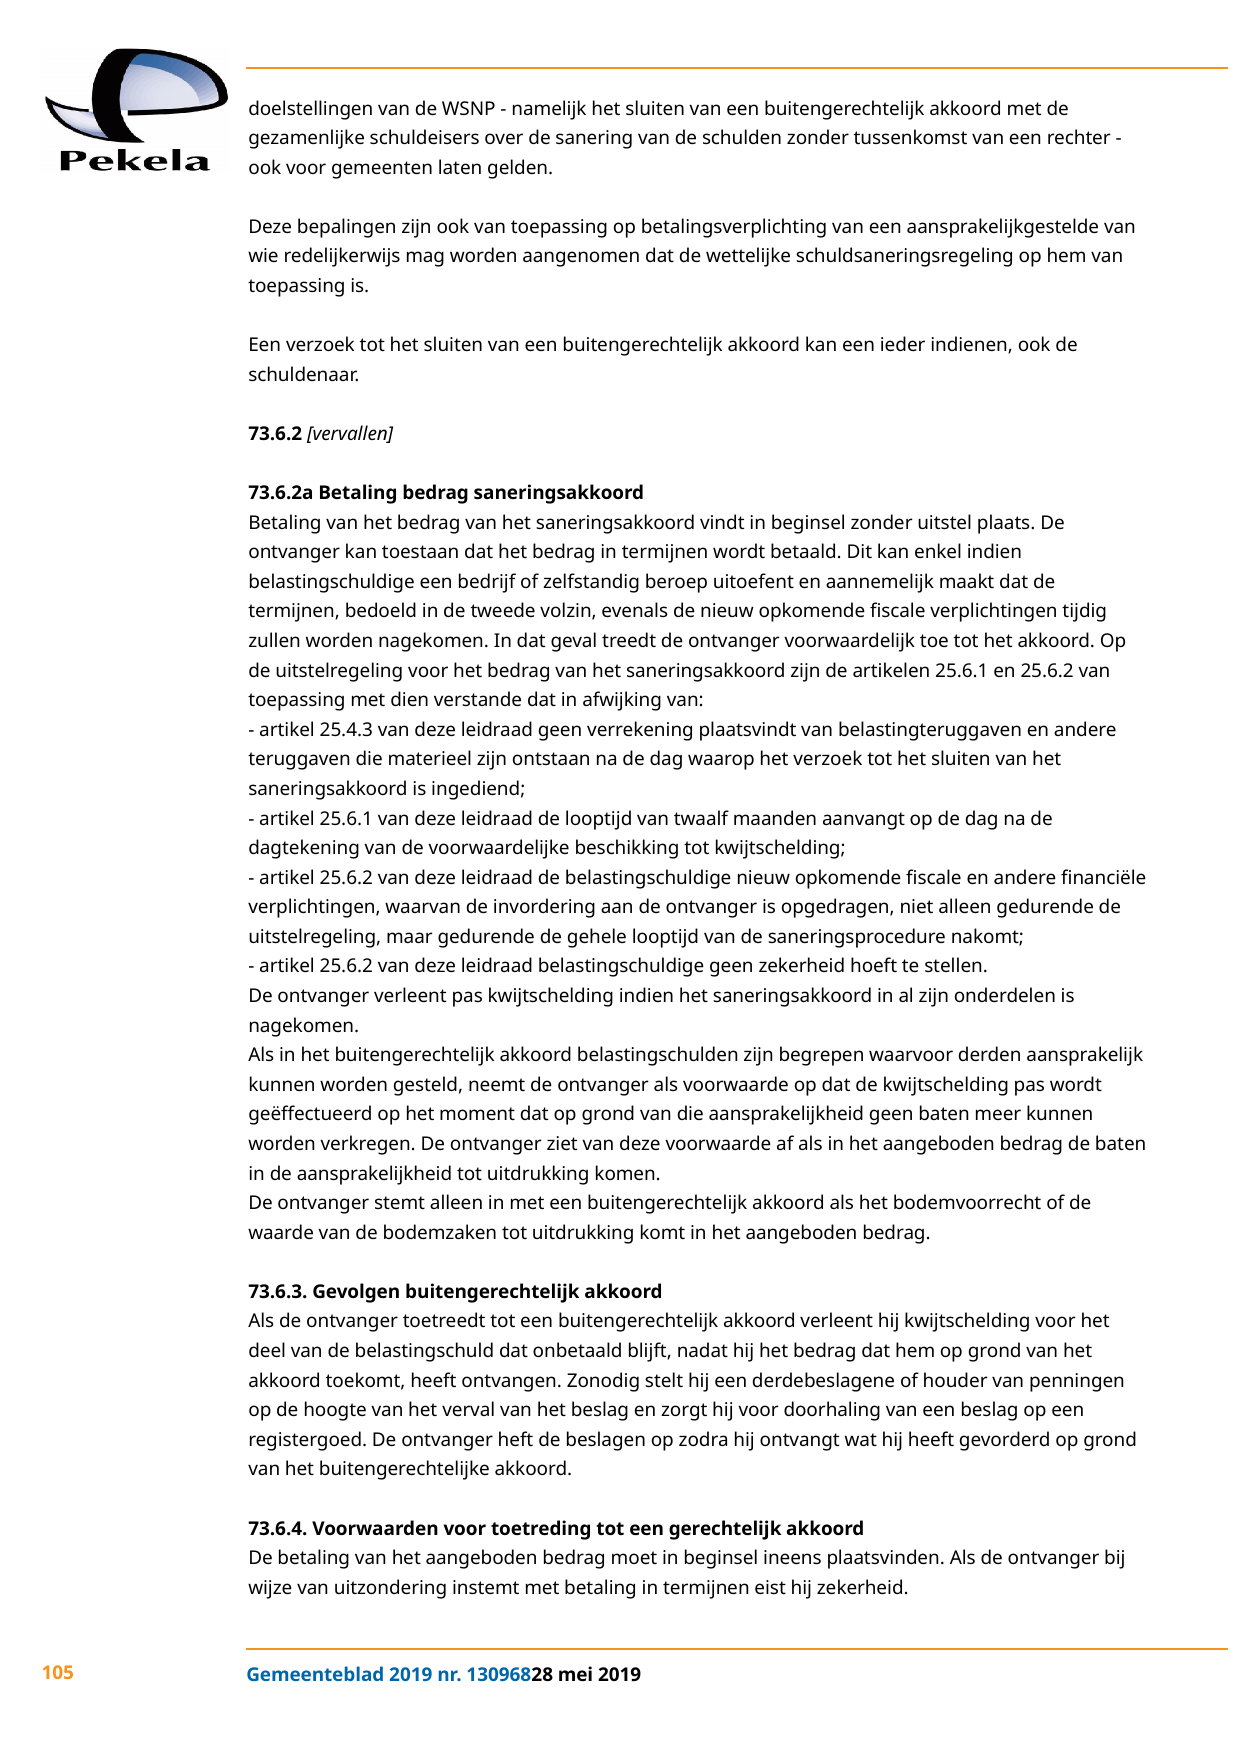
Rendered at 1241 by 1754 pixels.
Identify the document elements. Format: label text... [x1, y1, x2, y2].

text Als de ontvanger toetreedt tot een buitengerechtelijk akkoord verleent hij kwijtschelding voor het deel van de belastingschuld dat onbetaald blijft, nadat hij het bedrag dat hem op grond van het akkoord toekomt, heeft ontvangen. Zonodig stelt hij een derdebeslagene of houder van penningen op de hoogte van het verval van het beslag en zorgt hij voor doorhaling van een beslag op een registergoed. De ontvanger heft de beslagen op zodra hij ontvangt wat hij heeft gevorderd op grond van het buitengerechtelijke akkoord. [248, 1308, 1152, 1481]
text - artikel 25.6.2 van deze leidraad de belastingschuldige nieuw opkomende fiscale en andere financiële verplichtingen, waarvan de invordering aan de ontvanger is opgedragen, niet alleen gedurende de uitstelregeling, maar gedurende de gehele looptijd van de saneringsprocedure nakomt; [248, 864, 1152, 949]
text 73.6.2 [vervallen] [248, 420, 1152, 446]
text Deze bepalingen zijn ook van toepassing op betalingsverplichting van een aansprakelijkgestelde van wie redelijkerwijs mag worden aangenomen dat de wettelijke schuldsaneringsregeling op hem van toepassing is. [248, 213, 1152, 298]
text De betaling van het aangeboden bedrag moet in beginsel ineens plaatsvinden. Als de ontvanger bij wijze van uitzondering instemt met betaling in termijnen eist hij zekerheid. [248, 1544, 1152, 1600]
text - artikel 25.6.2 van deze leidraad belastingschuldige geen zekerheid hoeft te stellen. [248, 953, 1152, 978]
text Een verzoek tot het sluiten van een buitengerechtelijk akkoord kan een ieder indienen, ook de schuldenaar. [248, 331, 1152, 387]
picture [41, 47, 231, 172]
text Als in het buitengerechtelijk akkoord belastingschulden zijn begrepen waarvoor derden aansprakelijk kunnen worden gesteld, neemt de ontvanger als voorwaarde op dat de kwijtschelding pas wordt geëffectueerd op het moment dat op grond van die aansprakelijkheid geen baten meer kunnen worden verkregen. De ontvanger ziet van deze voorwaarde af als in het aangeboden bedrag de baten in de aansprakelijkheid tot uitdrukking komen. [248, 1041, 1152, 1186]
text doelstellingen van de WSNP - namelijk het sluiten van een buitengerechtelijk akkoord met de gezamenlijke schuldeisers over de sanering van de schulden zonder tussenkomst van een rechter - ook voor gemeenten laten gelden. [248, 95, 1152, 180]
text 73.6.2a Betaling bedrag saneringsakkoord [248, 479, 1152, 505]
text - artikel 25.4.3 van deze leidraad geen verrekening plaatsvindt van belastingteruggaven en andere teruggaven die materieel zijn ontstaan na de dag waarop het verzoek tot het sluiten van het saneringsakkoord is ingediend; [248, 716, 1152, 801]
text Betaling van het bedrag van het saneringsakkoord vindt in beginsel zonder uitstel plaats. De ontvanger kan toestaan dat het bedrag in termijnen wordt betaald. Dit kan enkel indien belastingschuldige een bedrijf of zelfstandig beroep uitoefent en aannemelijk maakt dat de termijnen, bedoeld in de tweede volzin, evenals de nieuw opkomende fiscale verplichtingen tijdig zullen worden nagekomen. In dat geval treedt de ontvanger voorwaardelijk toe tot het akkoord. Op de uitstelregeling voor het bedrag van het saneringsakkoord zijn de artikelen 25.6.1 en 25.6.2 van toepassing met dien verstande dat in afwijking van: [248, 509, 1152, 712]
text - artikel 25.6.1 van deze leidraad de looptijd van twaalf maanden aanvangt op de dag na de dagtekening van de voorwaardelijke beschikking tot kwijtschelding; [248, 805, 1152, 860]
text 73.6.3. Gevolgen buitengerechtelijk akkoord [248, 1278, 1152, 1304]
text De ontvanger stemt alleen in met een buitengerechtelijk akkoord als het bodemvoorrecht of de waarde van de bodemzaken tot uitdrukking komt in het aangeboden bedrag. [248, 1189, 1152, 1245]
text De ontvanger verleent pas kwijtschelding indien het saneringsakkoord in al zijn onderdelen is nagekomen. [248, 982, 1152, 1038]
text 73.6.4. Voorwaarden voor toetreding tot een gerechtelijk akkoord [248, 1515, 1152, 1541]
